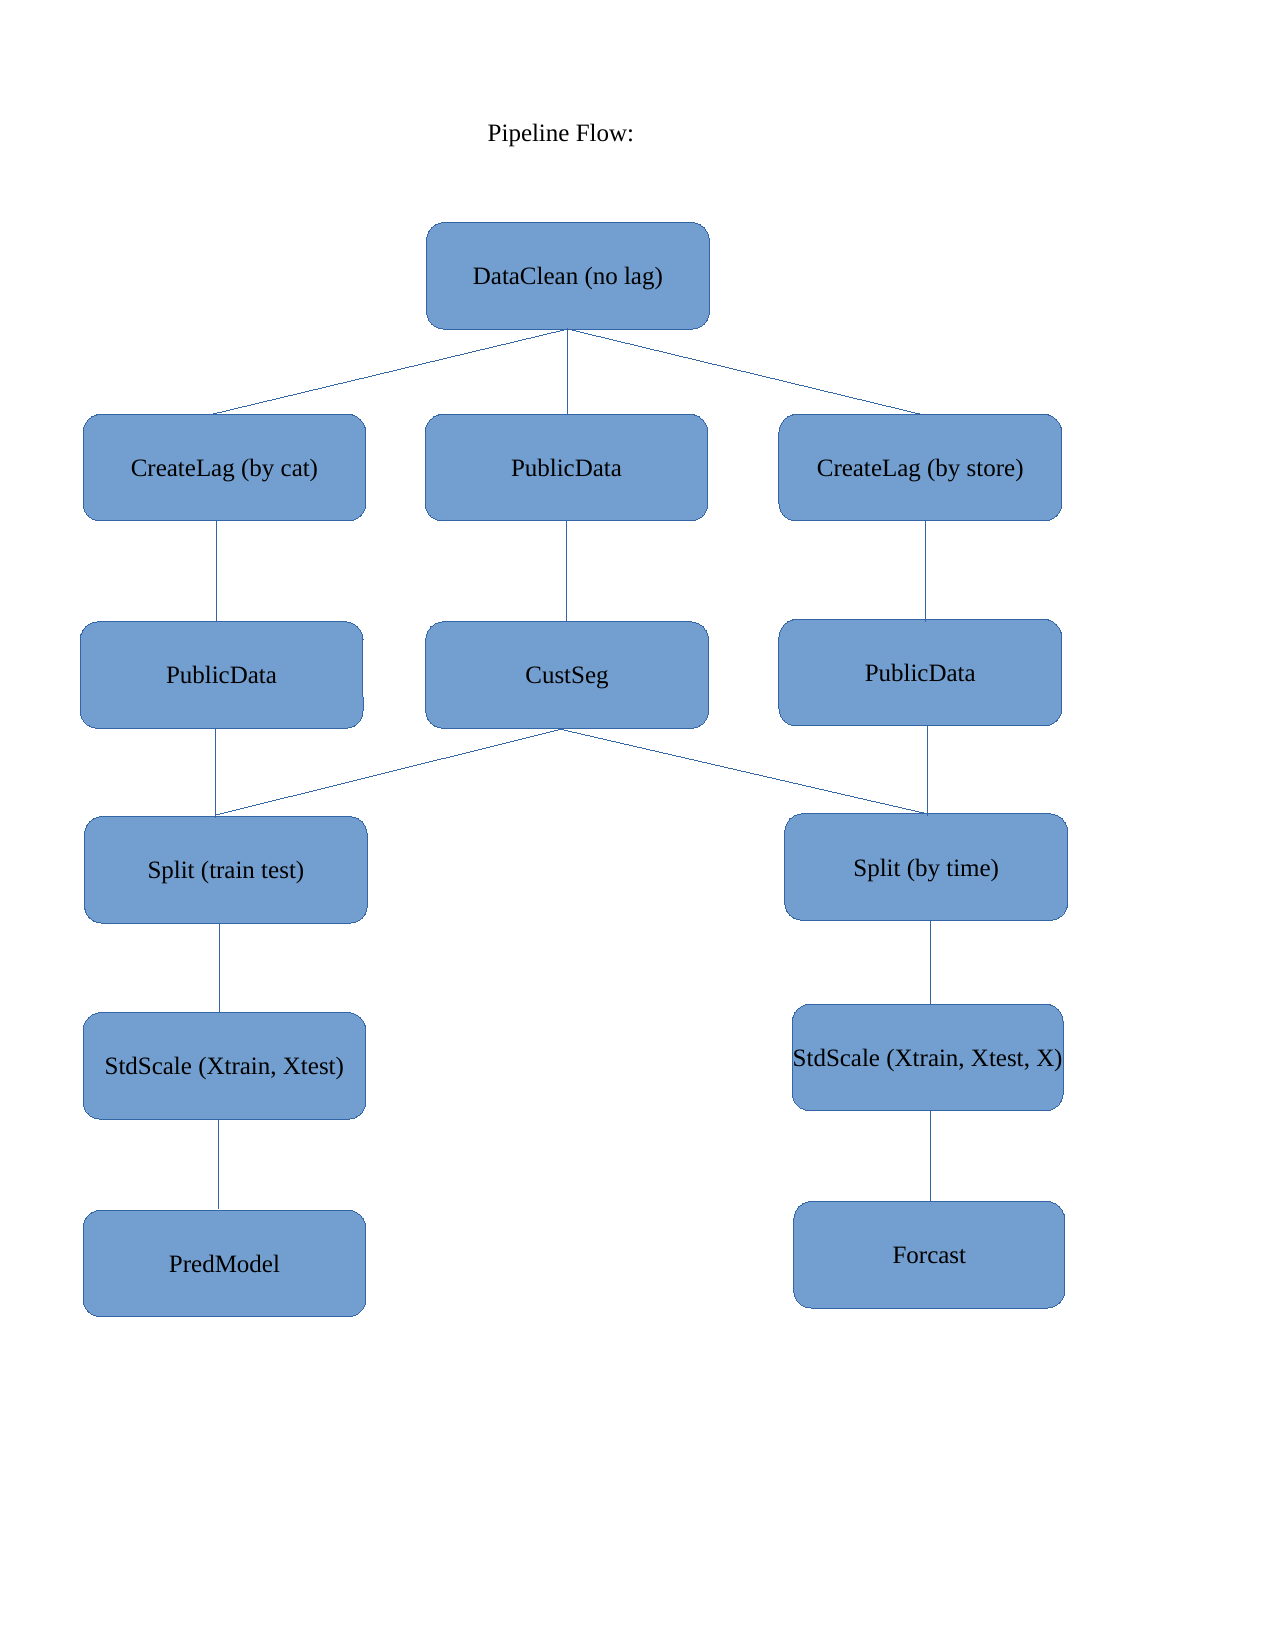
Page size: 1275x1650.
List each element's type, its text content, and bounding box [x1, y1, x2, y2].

text Pipeline Flow: [118, 118, 1157, 147]
